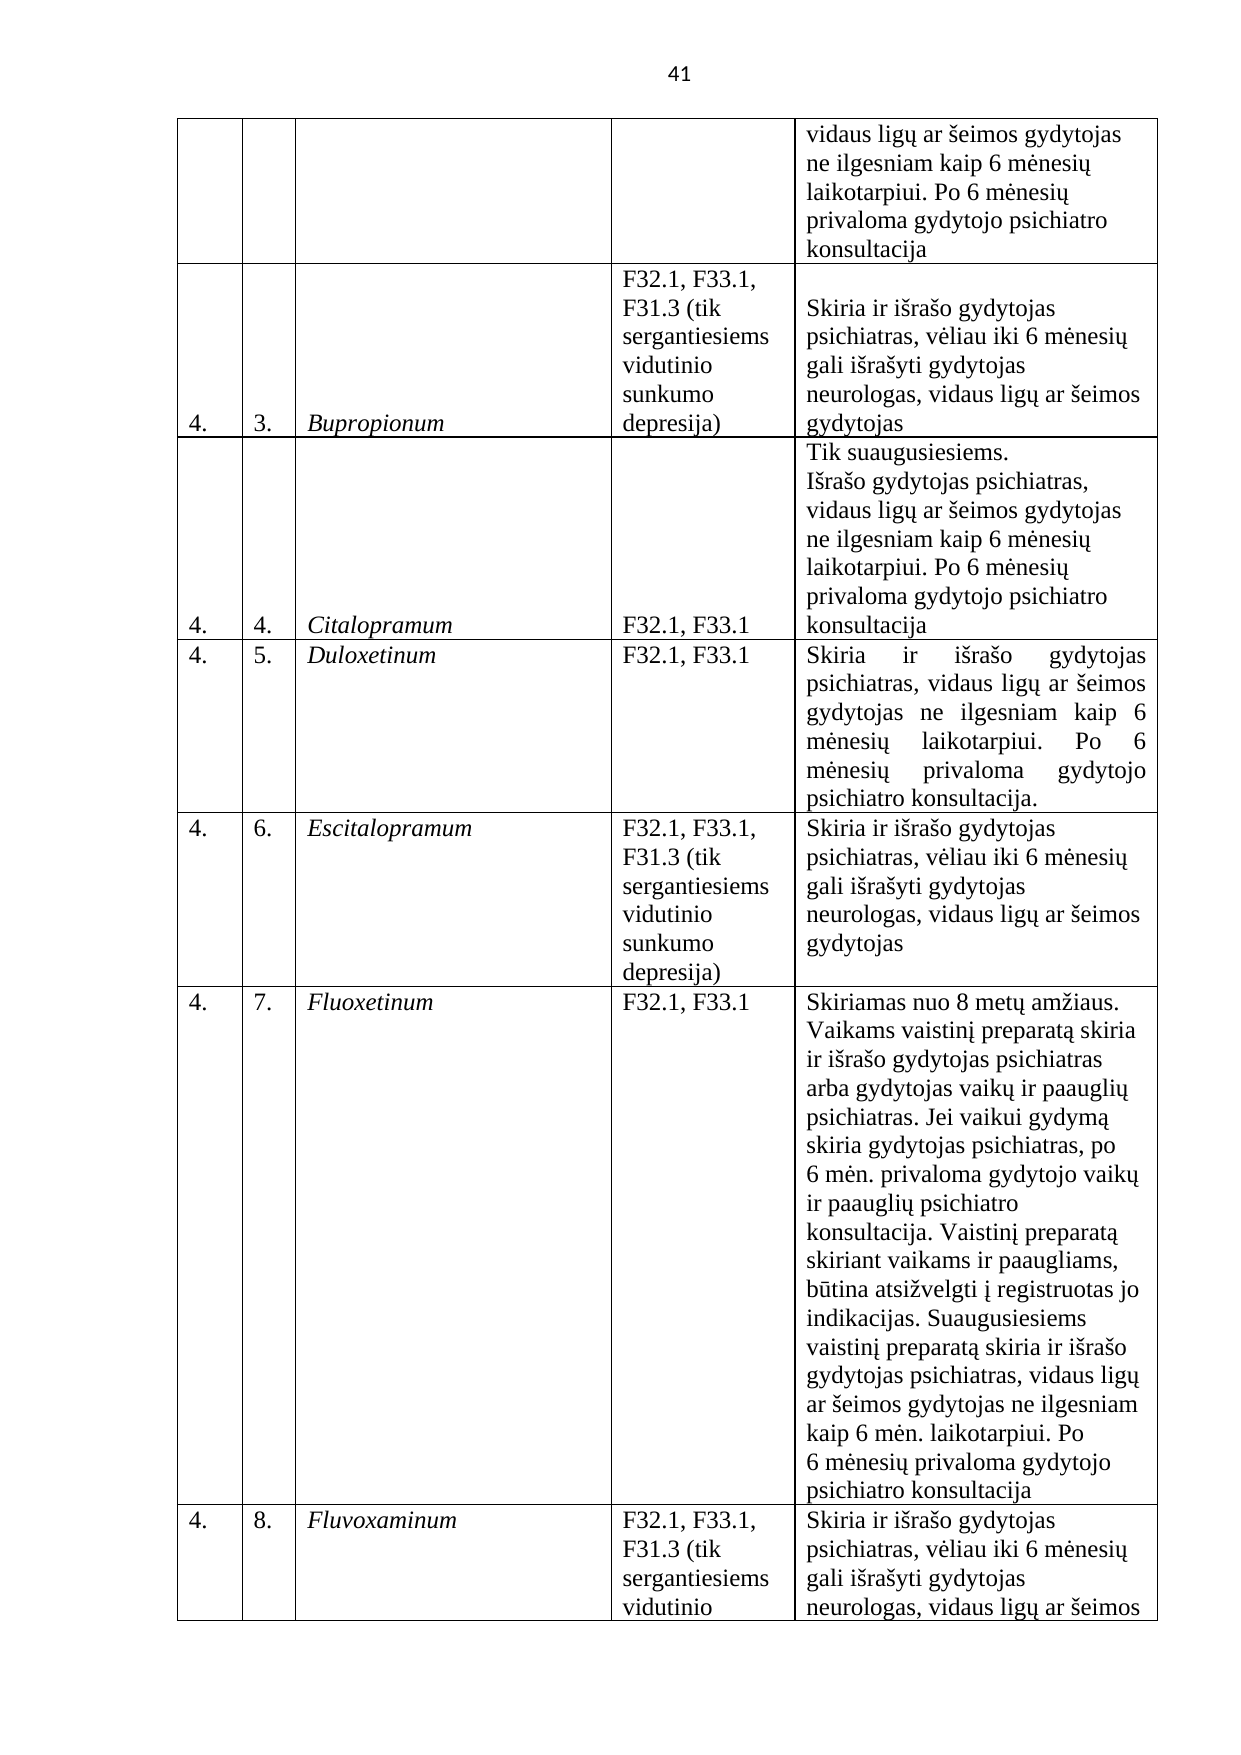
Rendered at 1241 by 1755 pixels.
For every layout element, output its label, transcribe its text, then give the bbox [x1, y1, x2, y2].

table_cell F32.1, F33.1 [612, 987, 794, 1504]
table_cell [296, 119, 611, 263]
table_cell 8. [243, 1505, 295, 1620]
table_cell Fluoxetinum [296, 987, 611, 1504]
table_cell 4. [178, 813, 242, 986]
table_cell 4. [178, 264, 242, 436]
table_cell 4. [243, 438, 295, 639]
table_cell 4. [178, 1505, 242, 1620]
table_cell F32.1, F33.1 [612, 640, 794, 812]
table_cell 7. [243, 987, 295, 1504]
table_cell Tik suaugusiesiems. Išrašo gydytojas psichiatras, vidaus ligų ar šeimos gydytojas ne ilgesniam kaip 6 mėnesių laikotarpiui. Po 6 mėnesių privaloma gydytojo psichiatro konsultacija [796, 438, 1157, 639]
table_cell F32.1, F33.1, F31.3 (tik sergantiesiems vidutinio [612, 1505, 794, 1620]
table_cell 6. [243, 813, 295, 986]
table_cell [243, 119, 295, 263]
table_cell Bupropionum [296, 264, 611, 436]
table_cell Skiria ir išrašo gydytojas psichiatras, vėliau iki 6 mėnesių gali išrašyti gydytojas neurologas, vidaus ligų ar šeimos gydytojas [796, 264, 1157, 436]
table_cell 4. [178, 640, 242, 812]
table_cell 3. [243, 264, 295, 436]
table_cell Fluvoxaminum [296, 1505, 611, 1620]
table_cell 4. [178, 987, 242, 1504]
table_cell 5. [243, 640, 295, 812]
table_cell Escitalopramum [296, 813, 611, 986]
table_cell [178, 119, 242, 263]
table_cell Duloxetinum [296, 640, 611, 812]
table_cell F32.1, F33.1 [612, 438, 794, 639]
table_cell F32.1, F33.1, F31.3 (tik sergantiesiems vidutinio sunkumo depresija) [612, 813, 794, 986]
table_cell Citalopramum [296, 438, 611, 639]
table_cell F32.1, F33.1, F31.3 (tik sergantiesiems vidutinio sunkumo depresija) [612, 264, 794, 436]
table_cell [612, 119, 794, 263]
table_cell Skiriamas nuo 8 metų amžiaus. Vaikams vaistinį preparatą skiria ir išrašo gydytojas psichiatras arba gydytojas vaikų ir paauglių psichiatras. Jei vaikui gydymą skiria gydytojas psichiatras, po 6 mėn. privaloma gydytojo vaikų ir paauglių psichiatro konsultacija. Vaistinį preparatą skiriant vaikams ir paaugliams, būtina atsižvelgti į registruotas jo indikacijas. Suaugusiesiems vaistinį preparatą skiria ir išrašo gydytojas psichiatras, vidaus ligų ar šeimos gydytojas ne ilgesniam kaip 6 mėn. laikotarpiui. Po 6 mėnesių privaloma gydytojo psichiatro konsultacija [796, 987, 1157, 1504]
table_cell Skiria ir išrašo gydytojas psichiatras, vidaus ligų ar šeimos gydytojas ne ilgesniam kaip 6 mėnesių laikotarpiui. Po 6 mėnesių privaloma gydytojo psichiatro konsultacija. [796, 640, 1157, 812]
table_cell Skiria ir išrašo gydytojas psichiatras, vėliau iki 6 mėnesių gali išrašyti gydytojas neurologas, vidaus ligų ar šeimos [796, 1505, 1157, 1620]
table_cell 4. [178, 438, 242, 639]
table_cell Skiria ir išrašo gydytojas psichiatras, vėliau iki 6 mėnesių gali išrašyti gydytojas neurologas, vidaus ligų ar šeimos gydytojas [796, 813, 1157, 986]
table_cell vidaus ligų ar šeimos gydytojas ne ilgesniam kaip 6 mėnesių laikotarpiui. Po 6 mėnesių privaloma gydytojo psichiatro konsultacija [796, 119, 1157, 263]
